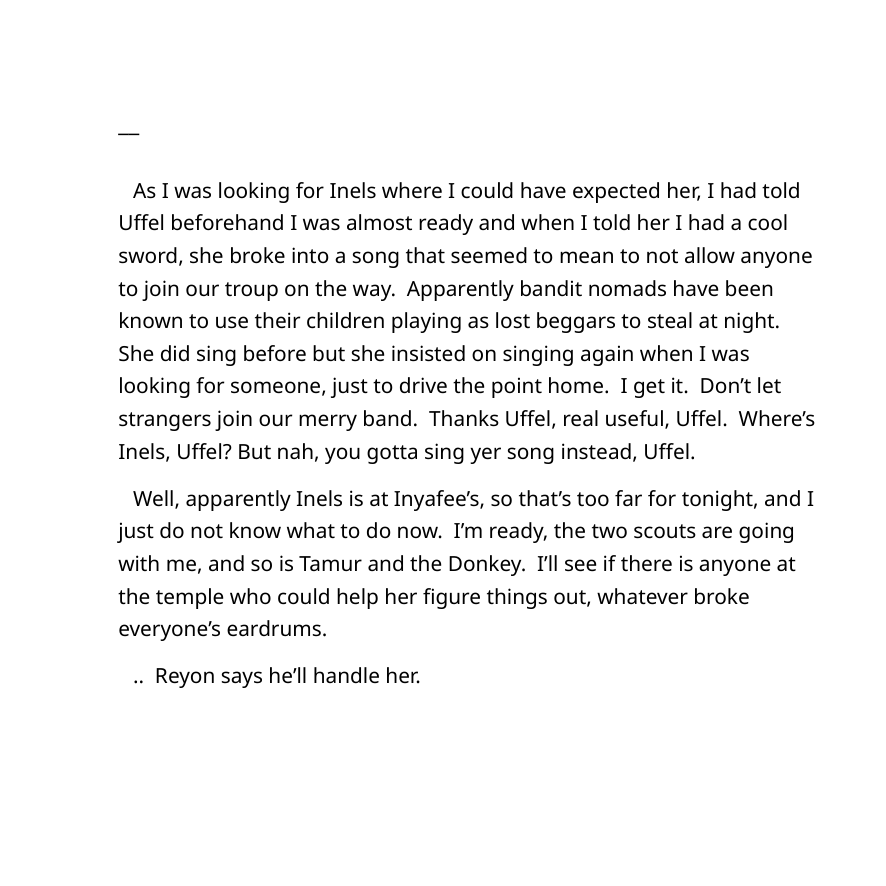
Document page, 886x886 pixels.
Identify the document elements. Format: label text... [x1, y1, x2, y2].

text As I was looking for Inels where I could have expected her, I had told Uffel beforehand I was almost ready and when I told her I had a cool sword, she broke into a song that seemed to mean to not allow anyone to join our troup on the way. Apparently bandit nomads have been known to use their children playing as lost beggars to steal at night. She did sing before but she insisted on singing again when I was looking for someone, just to drive the point home. I get it. Don’t let strangers join our merry band. Thanks Uffel, real useful, Uffel. Where’s Inels, Uffel? But nah, you gotta sing yer song instead, Uffel. [118, 176, 827, 465]
subtitle –– [118, 118, 827, 146]
text .. Reyon says he’ll handle her. [118, 662, 827, 690]
text Well, apparently Inels is at Inyafee’s, so that’s too far for tonight, and I just do not know what to do now. I’m ready, the two scouts are going with me, and so is Tamur and the Donkey. I’ll see if there is anyone at the temple who could help her figure things out, whatever broke everyone’s eardrums. [118, 484, 827, 643]
